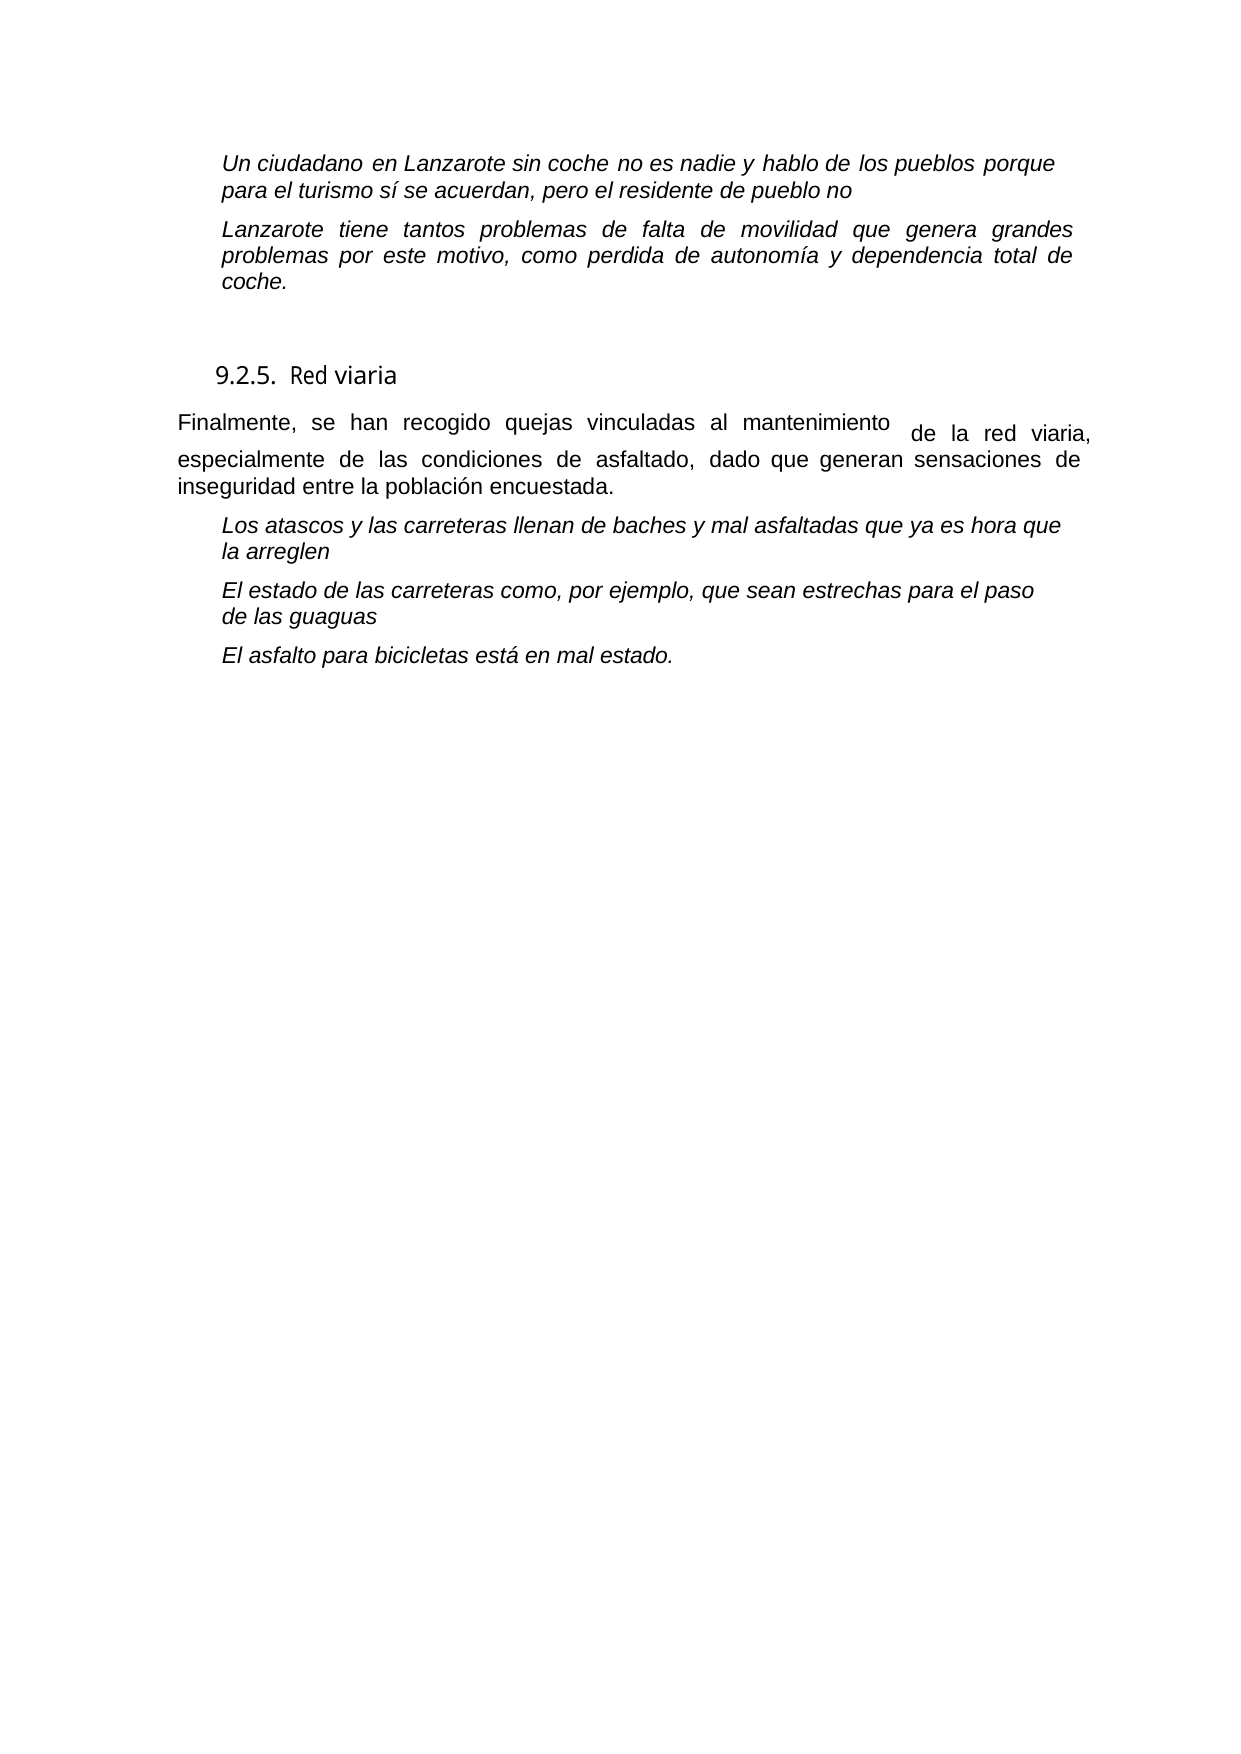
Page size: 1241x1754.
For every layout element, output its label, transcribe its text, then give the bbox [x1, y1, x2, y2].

text El asfalto para bicicletas está en mal estado. [222, 642, 1211, 668]
text Finalmente, se han recogido quejas vinculadas al mantenimiento [177, 409, 896, 435]
list Red viaria [215, 358, 896, 392]
text Los atascos y las carreteras llenan de baches y mal asfaltadas que ya es hora que la arreglen [222, 512, 1075, 564]
text de la red viaria, [911, 420, 1211, 446]
text Lanzarote tiene tantos problemas de falta de movilidad que genera grandes [222, 216, 1211, 242]
text Un ciudadano en Lanzarote sin coche no es nadie y hablo de los pueblos porque para el turismo sí se acuerdan, pero el residente de pueblo no [222, 150, 1092, 203]
text especialmente de las condiciones de asfaltado, dado que generan sensaciones de inseguridad entre la población encuestada. [177, 446, 1092, 499]
text El estado de las carreteras como, por ejemplo, que sean estrechas para el paso de las guaguas [222, 577, 1059, 629]
text problemas por este motivo, como perdida de autonomía y dependencia total de coche. [222, 242, 1092, 294]
